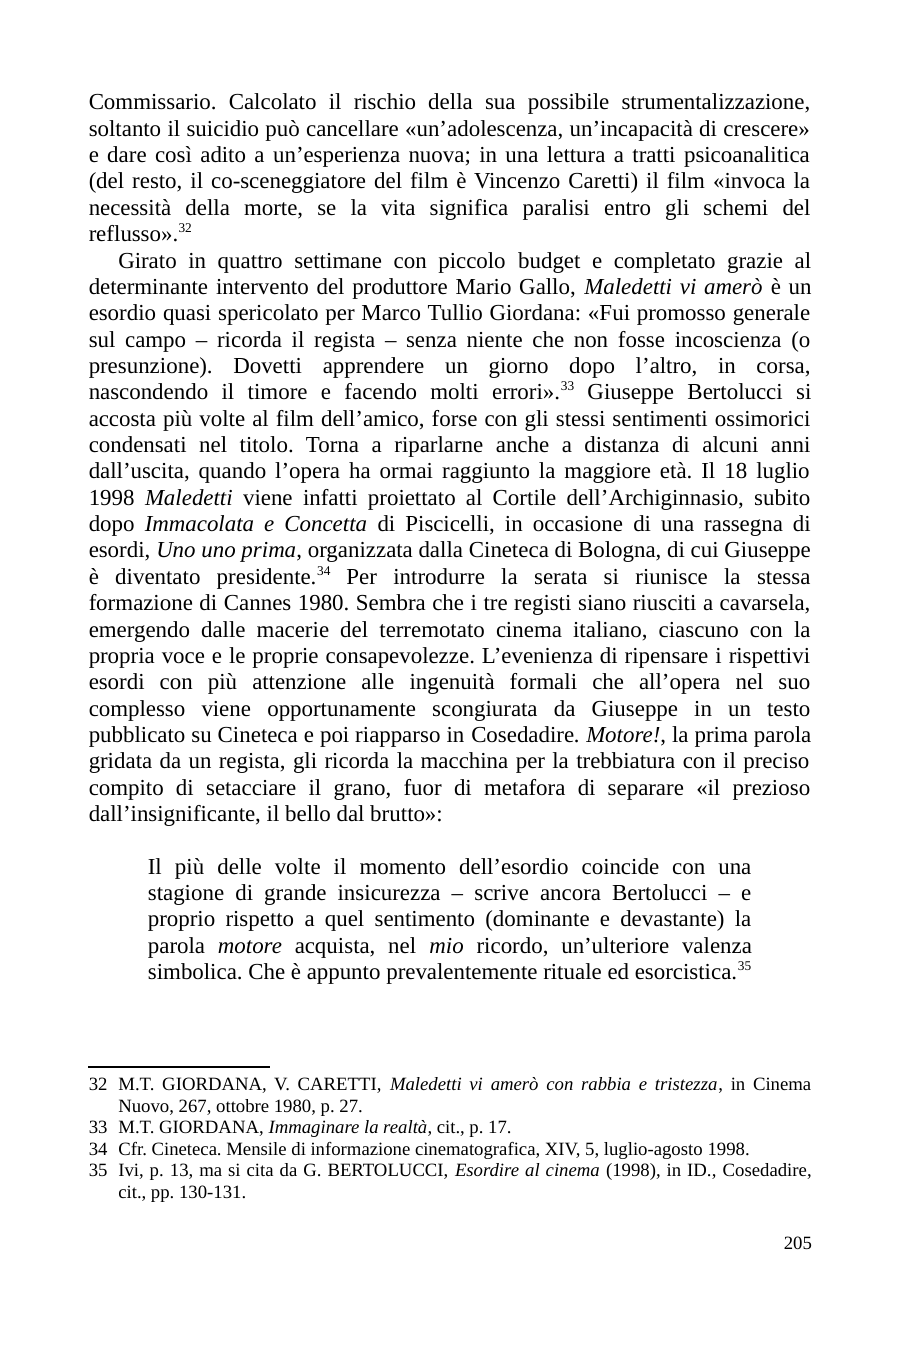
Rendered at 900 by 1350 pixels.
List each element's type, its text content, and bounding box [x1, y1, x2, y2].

text Il più delle volte il momento dell’esordio coincide con una stagione di grande insicurezza – scrive ancora Bertolucci – e proprio rispetto a quel sentimento (dominante e devastante) la parola motore acquista, nel mio ricordo, un’ulteriore valenza simbolica. Che è appunto prevalentemente rituale ed esorcistica. [148, 853, 752, 984]
text Commissario. Calcolato il rischio della sua possibile strumentalizzazione, soltanto il suicidio può cancellare «un’adolescenza, un’incapacità di crescere» e dare così adito a un’esperienza nuova; in una lettura a tratti psicoanalitica (del resto, il co-sceneggiatore del film è Vincenzo Caretti) il film «invoca la necessità della morte, se la vita significa paralisi entro gli schemi del reflusso». [88, 88, 811, 247]
text Ivi, p. 13, ma si cita da G. BERTOLUCCI, Esordire al cinema (1998), in ID., Cosedadire, cit., pp. 130-131. [88, 1159, 811, 1202]
text M.T. GIORDANA, Immaginare la realtà, cit., p. 17. [88, 1116, 811, 1138]
text Cfr. Cineteca. Mensile di informazione cinematografica, XIV, 5, luglio-agosto 1998. [88, 1138, 811, 1159]
text Girato in quattro settimane con piccolo budget e completato grazie al determinante intervento del produttore Mario Gallo, Maledetti vi amerò è un esordio quasi spericolato per Marco Tullio Giordana: «Fui promosso generale sul campo – ricorda il regista – senza niente che non fosse incoscienza (o presunzione). Dovetti apprendere un giorno dopo l’altro, in corsa, nascondendo il timore e facendo molti errori». Giuseppe Bertolucci si accosta più volte al film dell’amico, forse con gli stessi sentimenti ossimorici condensati nel titolo. Torna a riparlarne anche a distanza di alcuni anni dall’uscita, quando l’opera ha ormai raggiunto la maggiore età. Il 18 luglio 1998 Maledetti viene infatti proiettato al Cortile dell’Archiginnasio, subito dopo Immacolata e Concetta di Piscicelli, in occasione di una rassegna di esordi, Uno uno prima, organizzata dalla Cineteca di Bologna, di cui Giuseppe è diventato presidente. Per introdurre la serata si riunisce la stessa formazione di Cannes 1980. Sembra che i tre registi siano riusciti a cavarsela, emergendo dalle macerie del terremotato cinema italiano, ciascuno con la propria voce e le proprie consapevolezze. L’evenienza di ripensare i rispettivi esordi con più attenzione alle ingenuità formali che all’opera nel suo complesso viene opportunamente scongiurata da Giuseppe in un testo pubblicato su Cineteca e poi riapparso in Cosedadire. Motore!, la prima parola gridata da un regista, gli ricorda la macchina per la trebbiatura con il preciso compito di setacciare il grano, fuor di metafora di separare «il prezioso dall’insignificante, il bello dal brutto»: [88, 247, 811, 826]
text M.T. GIORDANA, V. CARETTI, Maledetti vi amerò con rabbia e tristezza, in Cinema Nuovo, 267, ottobre 1980, p. 27. [88, 1073, 811, 1116]
